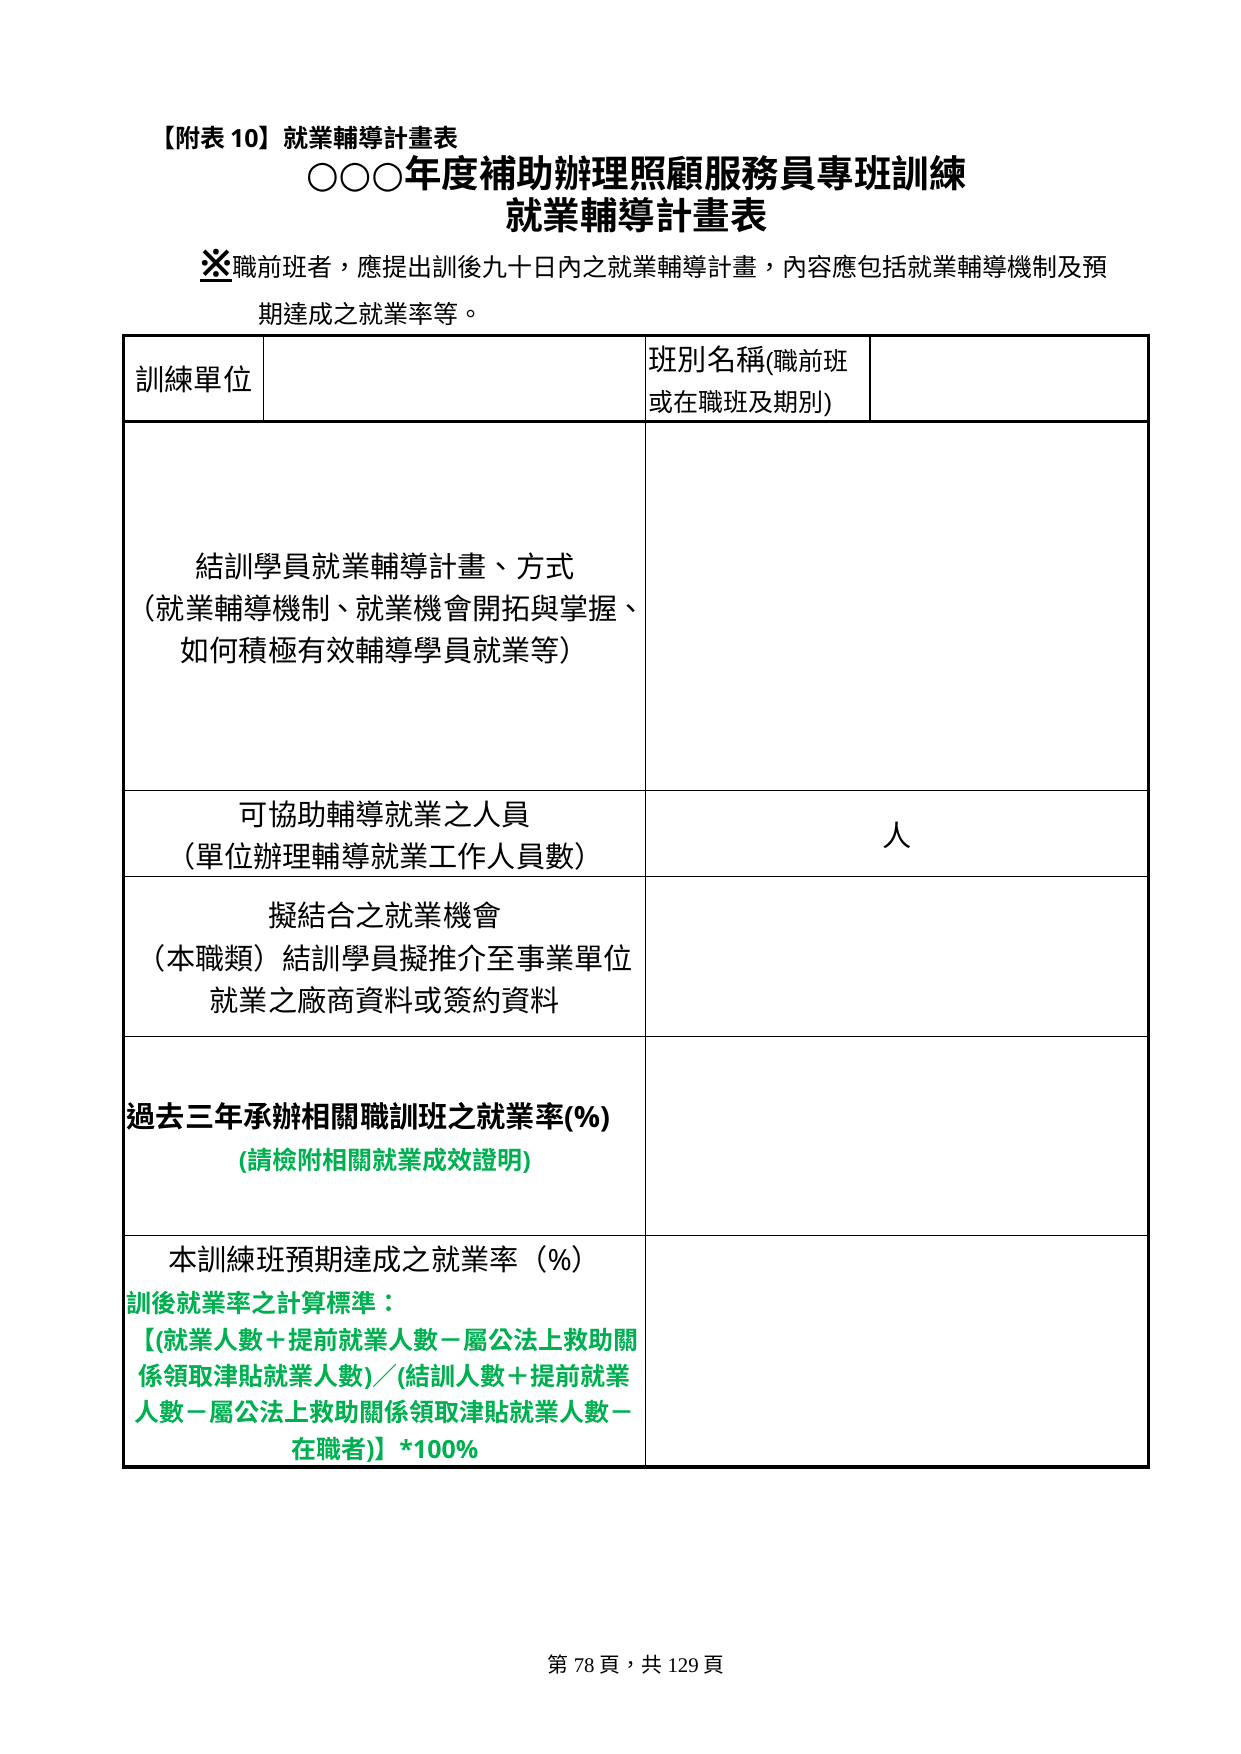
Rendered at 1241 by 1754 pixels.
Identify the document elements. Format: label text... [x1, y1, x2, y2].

table_cell [646, 1037, 1147, 1235]
table_cell [646, 877, 1147, 1036]
table_cell 擬結合之就業機會 （本職類）結訓學員擬推介至事業單位就業之廠商資料或簽約資料 [125, 877, 645, 1036]
text ○○○年度補助辦理照顧服務員專班訓練 [150, 154, 1122, 196]
table_cell [646, 423, 1147, 790]
text 就業輔導計畫表 [150, 196, 1122, 238]
table_header [264, 337, 645, 420]
text ※職前班者，應提出訓後九十日內之就業輔導計畫，內容應包括就業輔導機制及預期達成之就業率等。 [200, 238, 1122, 333]
table_cell 可協助輔導就業之人員 （單位辦理輔導就業工作人員數） [125, 791, 645, 876]
table_cell 過去三年承辦相關職訓班之就業率(%) (請檢附相關就業成效證明) [125, 1037, 645, 1235]
table_header [871, 337, 1147, 420]
table_cell 人 [646, 791, 1147, 876]
table_header 訓練單位 [125, 337, 263, 420]
table_cell 結訓學員就業輔導計畫、方式 （就業輔導機制、就業機會開拓與掌握、如何積極有效輔導學員就業等） [125, 423, 645, 790]
table_cell [646, 1236, 1147, 1465]
table_cell 本訓練班預期達成之就業率（%） 訓後就業率之計算標準： 【(就業人數＋提前就業人數－屬公法上救助關係領取津貼就業人數)／(結訓人數＋提前就業人數－屬公法上救助關係領取津貼就業人數－在職者)】*100% [125, 1236, 645, 1465]
table_header 班別名稱(職前班或在職班及期別) [646, 337, 869, 420]
subtitle 【附表10】就業輔導計畫表 [150, 118, 1122, 154]
